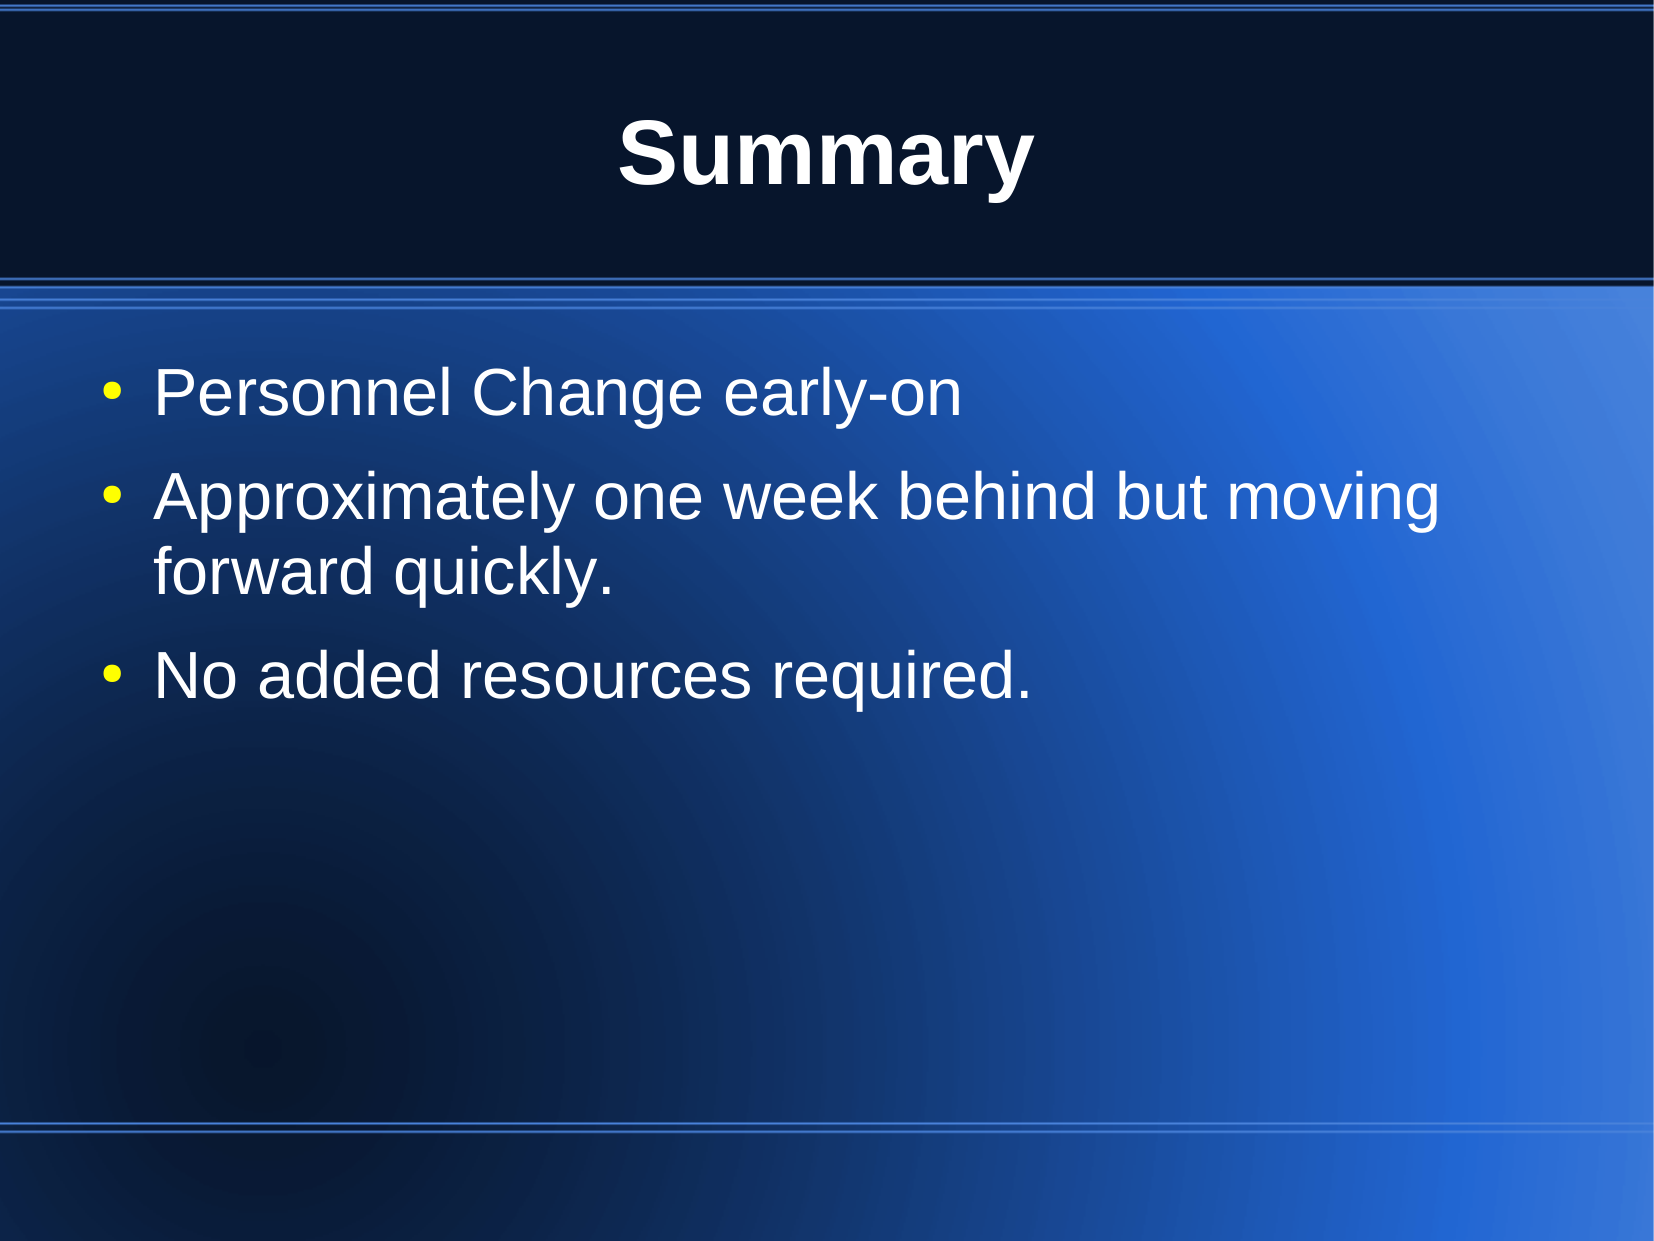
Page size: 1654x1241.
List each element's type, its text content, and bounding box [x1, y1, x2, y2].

title Summary [82, 49, 1571, 257]
list Personnel Change early-on Approximately one week behind but moving forward quickly. No added resources required. [82, 355, 1571, 1058]
picture [0, 0, 1654, 1241]
